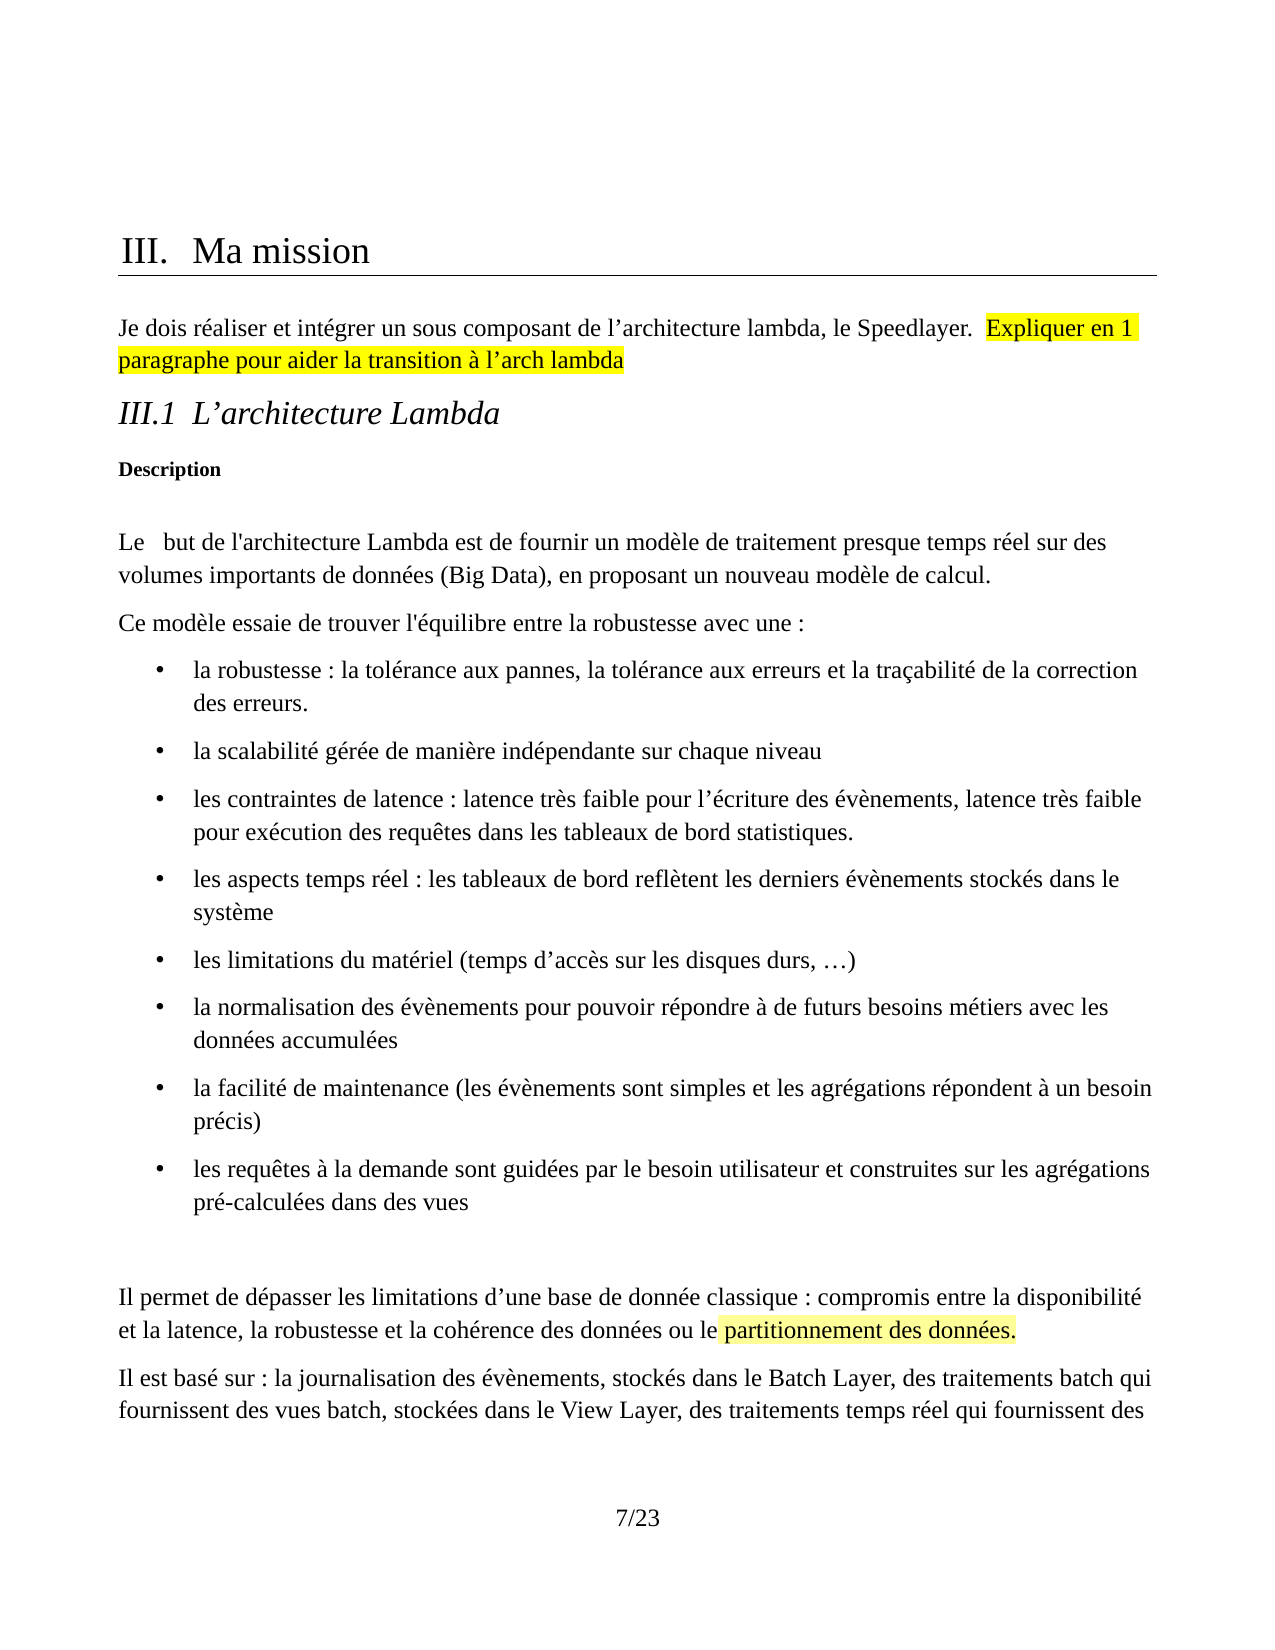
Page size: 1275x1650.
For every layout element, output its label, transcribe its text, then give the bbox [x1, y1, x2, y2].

list les aspects temps réel : les tableaux de bord reflètent les derniers évènements stockés dans le système [156, 864, 1157, 926]
list la facilité de maintenance (les évènements sont simples et les agrégations répondent à un besoin précis) [156, 1073, 1157, 1135]
text Je dois réaliser et intégrer un sous composant de l’architecture lambda, le Speedlayer. Expliquer en 1 paragraphe pour aider la transition à l’arch lambda [118, 313, 1157, 374]
subtitle Ma mission [118, 225, 1157, 275]
list la scalabilité gérée de manière indépendante sur chaque niveau [156, 736, 1157, 765]
text Ce modèle essaie de trouver l'équilibre entre la robustesse avec une : [118, 608, 1157, 637]
text Il permet de dépasser les limitations d’une base de donnée classique : compromis entre la disponibilité et la latence, la robustesse et la cohérence des données ou le partitionnement des données. [118, 1282, 1157, 1344]
text Le but de l'architecture Lambda est de fournir un modèle de traitement presque temps réel sur des volumes importants de données (Big Data), en proposant un nouveau modèle de calcul. [118, 527, 1157, 589]
subtitle L’architecture Lambda [118, 393, 1157, 432]
subtitle Description [118, 457, 1157, 481]
text Il est basé sur : la journalisation des évènements, stockés dans le Batch Layer, des traitements batch qui fournissent des vues batch, stockées dans le View Layer, des traitements temps réel qui fournissent des [118, 1363, 1157, 1424]
list la normalisation des évènements pour pouvoir répondre à de futurs besoins métiers avec les données accumulées [156, 992, 1157, 1054]
list les contraintes de latence : latence très faible pour l’écriture des évènements, latence très faible pour exécution des requêtes dans les tableaux de bord statistiques. [156, 784, 1157, 845]
list la robustesse : la tolérance aux pannes, la tolérance aux erreurs et la traçabilité de la correction des erreurs. [156, 655, 1157, 717]
list les limitations du matériel (temps d’accès sur les disques durs, …) [156, 945, 1157, 974]
list les requêtes à la demande sont guidées par le besoin utilisateur et construites sur les agrégations pré-calculées dans des vues [156, 1154, 1157, 1216]
